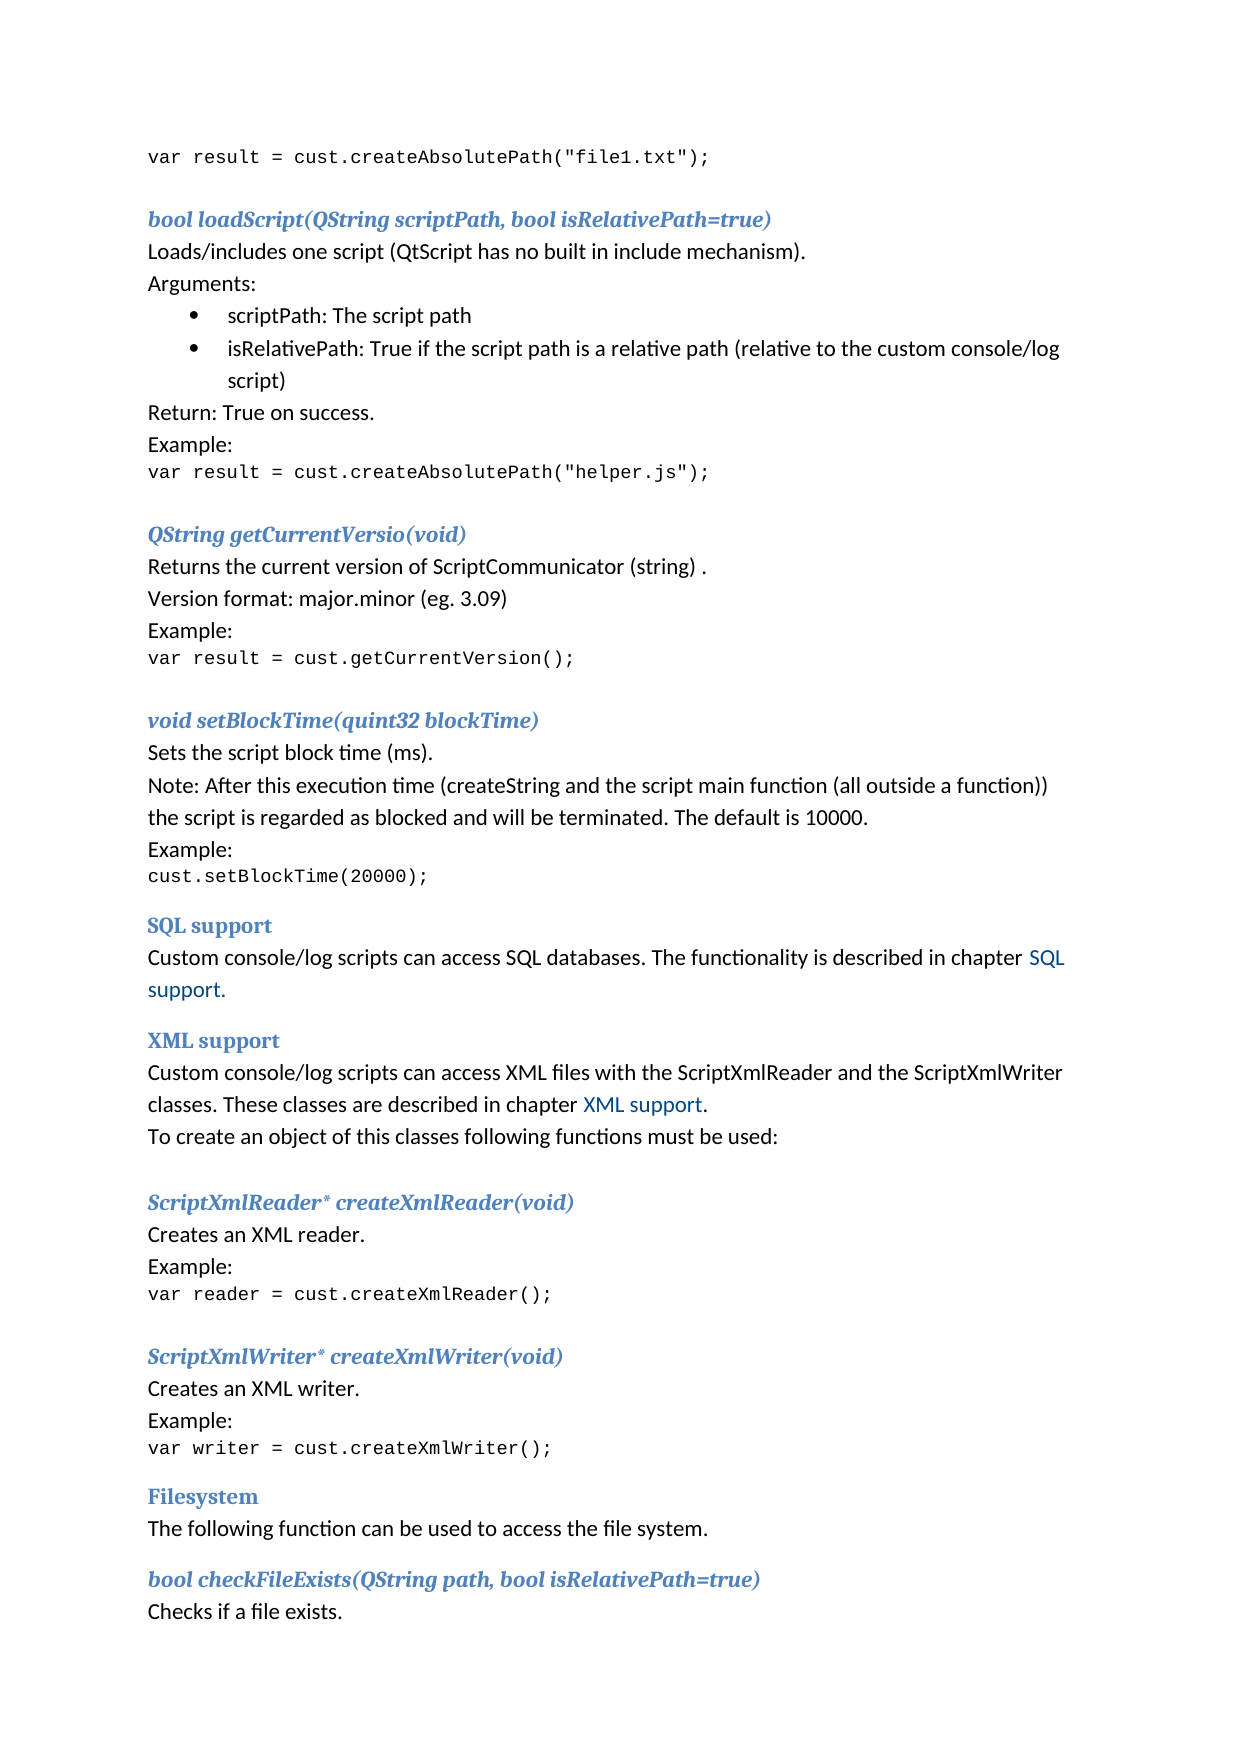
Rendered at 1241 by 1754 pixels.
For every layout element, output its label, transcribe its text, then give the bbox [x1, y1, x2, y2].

text Example: [148, 1406, 1093, 1434]
text cust.setBlockTime(20000); [148, 867, 1093, 888]
text Custom console/log scripts can access XML files with the ScriptXmlReader and the ScriptXmlWriter classes. These classes are described in chapter XML support. [148, 1058, 1093, 1118]
text Custom console/log scripts can access SQL databases. The functionality is described in chapter SQL support. [148, 943, 1093, 1003]
text Checks if a file exists. [148, 1597, 1093, 1625]
text var reader = cust.createXmlReader(); [148, 1284, 1093, 1306]
text Returns the current version of ScriptCommunicator (string) . [148, 552, 1093, 580]
text To create an object of this classes following functions must be used: [148, 1122, 1093, 1151]
subtitle XML support [148, 1028, 1093, 1054]
text var result = cust.createAbsolutePath("helper.js"); [148, 463, 1093, 484]
list scriptPath: The script path [190, 302, 1093, 330]
text Example: [148, 835, 1093, 863]
subtitle QString getCurrentVersio(void) [148, 522, 1093, 548]
text Example: [148, 430, 1093, 458]
text var result = cust.createAbsolutePath("file1.txt"); [148, 148, 1093, 169]
text The following function can be used to access the file system. [148, 1514, 1093, 1542]
subtitle bool checkFileExists(QString path, bool isRelativePath=true) [148, 1567, 1093, 1593]
text Note: After this execution time (createString and the script main function (all outside a function)) [148, 771, 1093, 799]
subtitle void setBlockTime(quint32 blockTime) [148, 708, 1093, 735]
text var result = cust.getCurrentVersion(); [148, 649, 1093, 670]
text Creates an XML writer. [148, 1374, 1093, 1402]
text Example: [148, 617, 1093, 645]
text Return: True on success. [148, 398, 1093, 426]
subtitle ScriptXmlReader* createXmlReader(void) [148, 1190, 1093, 1216]
text var writer = cust.createXmlWriter(); [148, 1438, 1093, 1460]
subtitle Filesystem [148, 1484, 1093, 1510]
text Loads/includes one script (QtScript has no built in include mechanism). [148, 237, 1093, 265]
subtitle bool loadScript(QString scriptPath, bool isRelativePath=true) [148, 207, 1093, 233]
text the script is regarded as blocked and will be terminated. The default is 10000. [148, 803, 1093, 831]
subtitle ScriptXmlWriter* createXmlWriter(void) [148, 1344, 1093, 1370]
text Arguments: [148, 269, 1093, 297]
text Sets the script block time (ms). [148, 738, 1093, 767]
text Creates an XML reader. [148, 1220, 1093, 1248]
text Example: [148, 1252, 1093, 1280]
list isRelativePath: True if the script path is a relative path (relative to the custom console/log script) [190, 334, 1093, 394]
subtitle SQL support [148, 912, 1093, 939]
text Version format: major.minor (eg. 3.09) [148, 584, 1093, 612]
